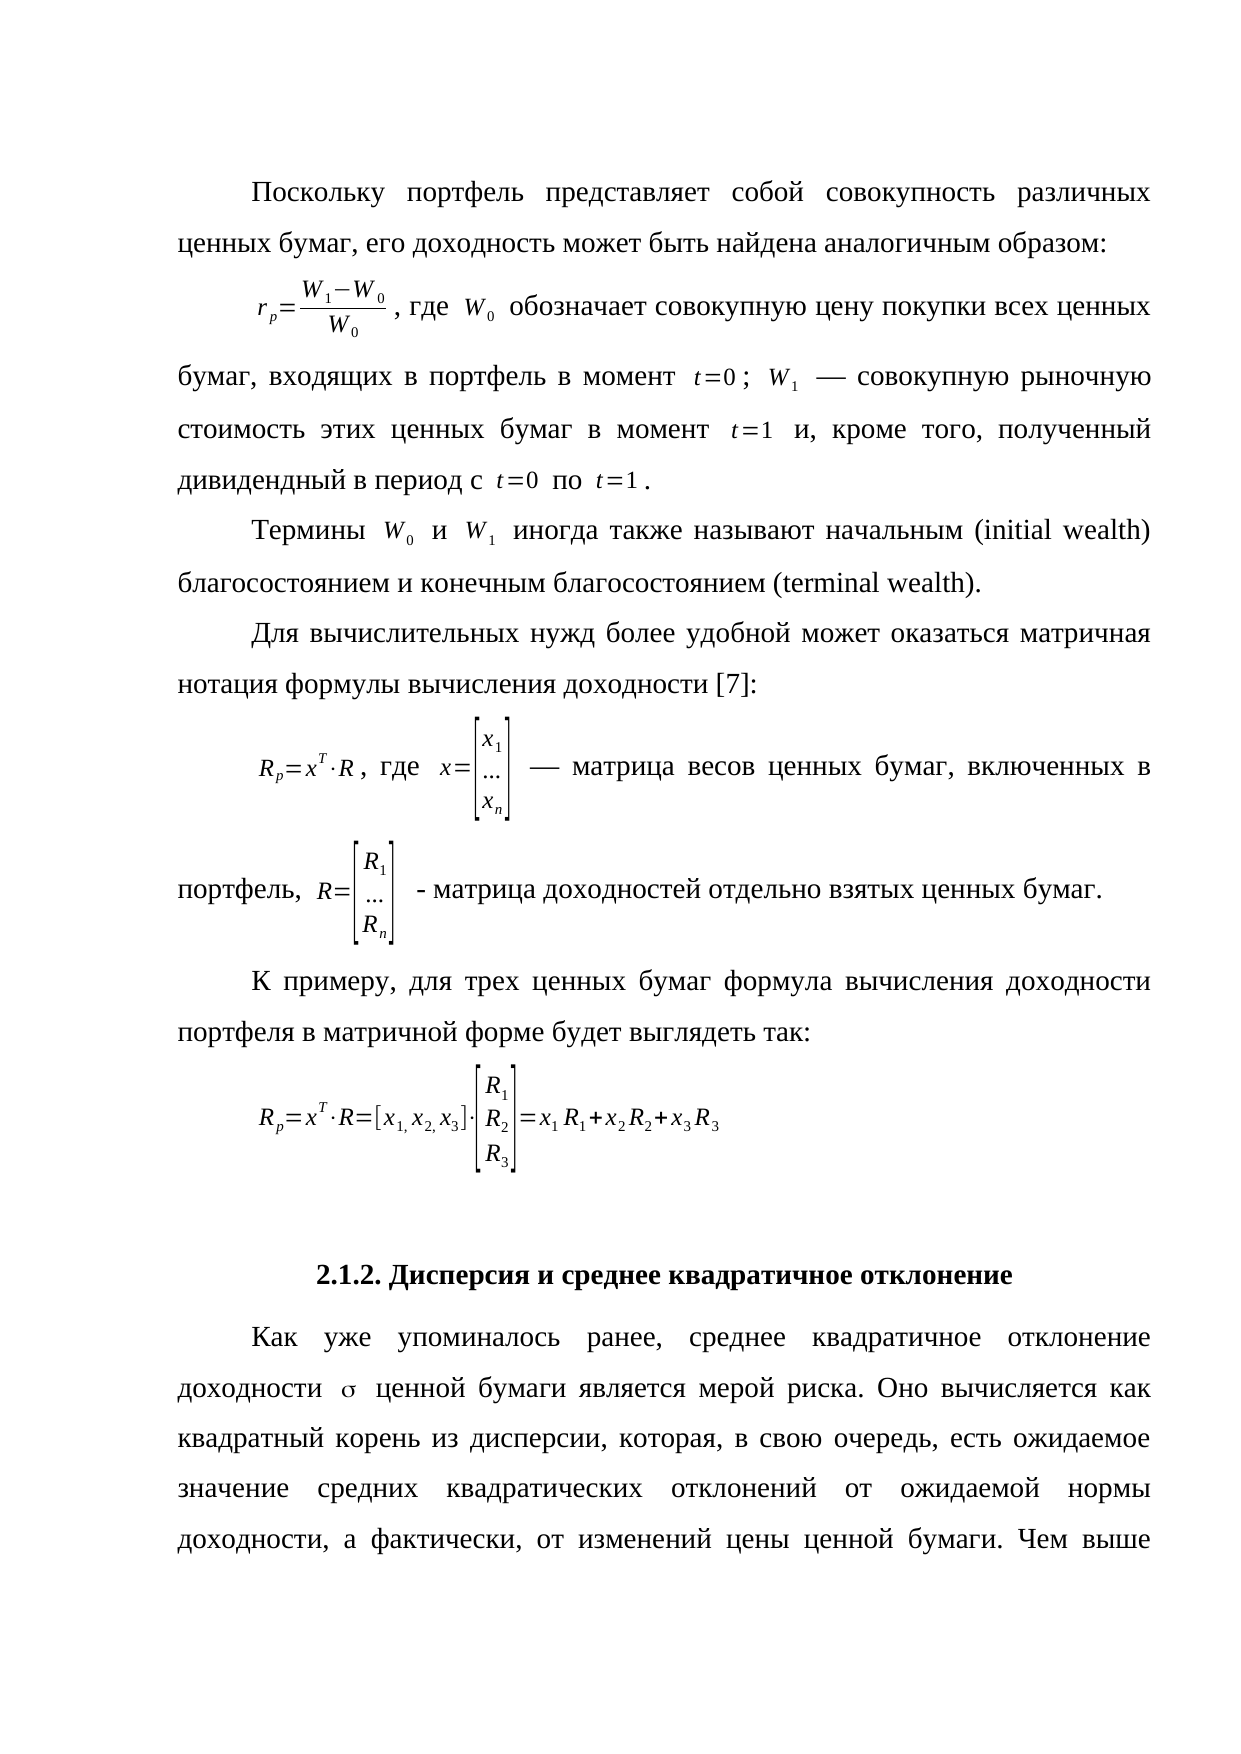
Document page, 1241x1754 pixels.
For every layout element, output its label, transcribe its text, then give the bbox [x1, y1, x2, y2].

text К примеру, для трех ценных бумаг формула вычисления доходности портфеля в матричной форме будет выглядеть так: [177, 963, 1152, 1047]
text , где — матрица весов ценных бумаг, включенных в портфель, - матрица доходностей отдельно взятых ценных бумаг. [177, 716, 1152, 947]
text Как уже упоминалось ранее, среднее квадратичное отклонение доходности ценной бумаги является мерой риска. Оно вычисляется как квадратный корень из дисперсии, которая, в свою очередь, есть ожидаемое значение средних квадратических отклонений от ожидаемой нормы доходности, а фактически, от изменений цены ценной бумаги. Чем выше [177, 1319, 1152, 1554]
subtitle 2.1.2. Дисперсия и среднее квадратичное отклонение [177, 1257, 1152, 1290]
text Поскольку портфель представляет собой совокупность различных ценных бумаг, его доходность может быть найдена аналогичным образом: [177, 174, 1152, 258]
text Термины и иногда также называют начальным (initial wealth) благосостоянием и конечным благосостоянием (terminal wealth). [177, 512, 1152, 599]
text Для вычислительных нужд более удобной может оказаться матричная нотация формулы вычисления доходности [7]: [177, 616, 1152, 699]
text , где обозначает совокупную цену покупки всех ценных бумаг, входящих в портфель в момент ; — совокупную рыночную стоимость этих ценных бумаг в момент и, кроме того, полученный дивидендный в период с по . [177, 275, 1152, 495]
